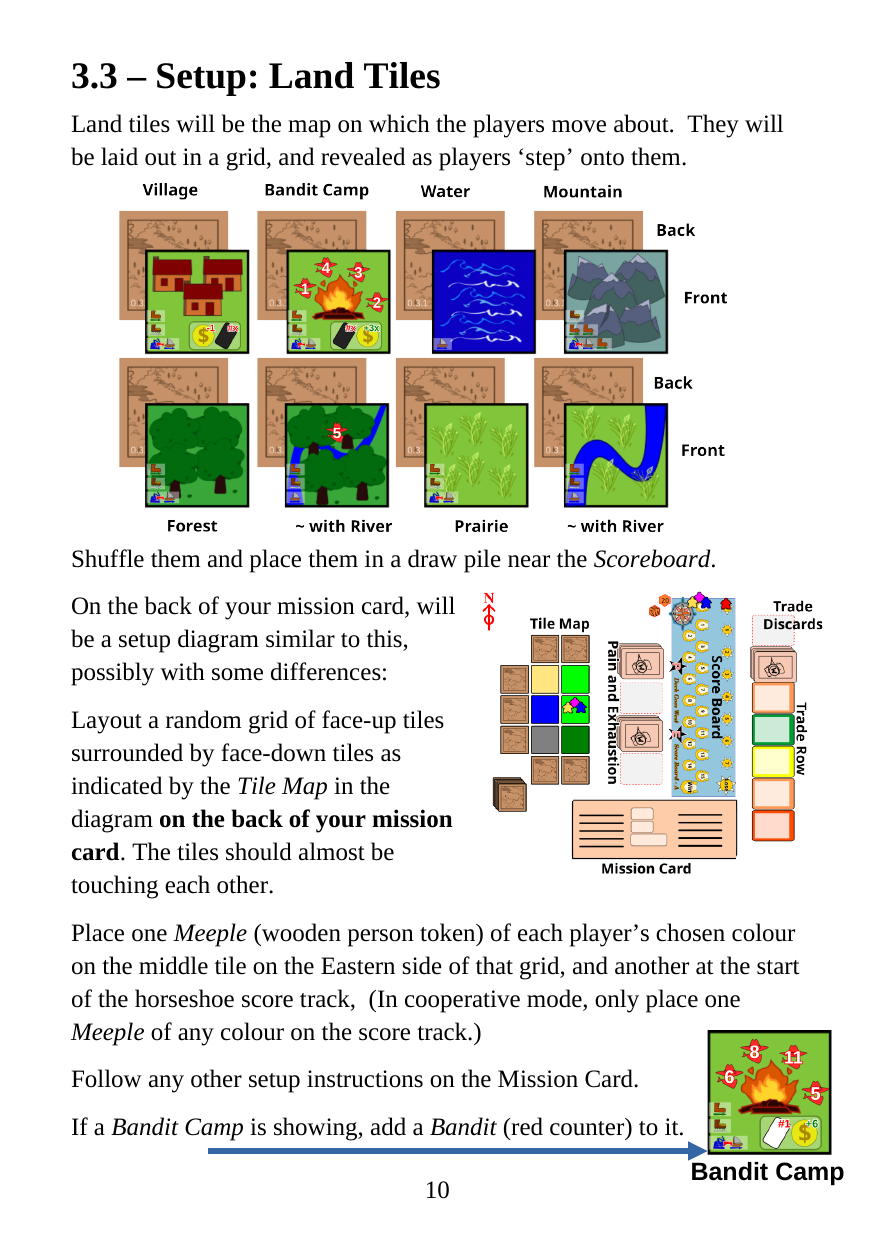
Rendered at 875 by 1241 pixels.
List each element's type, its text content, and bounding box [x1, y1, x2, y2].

text Shuffle them and place them in a draw pile near the Scoreboard. [71, 544, 803, 572]
text If a Bandit Camp is showing, add a Bandit (red counter) to it. [71, 1112, 707, 1141]
text Land tiles will be the map on which the players move about. They will be laid out in a grid, and revealed as players ‘step’ onto them. [71, 109, 803, 171]
picture [472, 585, 841, 887]
picture [707, 1030, 832, 1155]
text Follow any other setup instructions on the Mission Card. [71, 1064, 707, 1093]
text Layout a random grid of face-up tiles surrounded by face-down tiles as indicated by the Tile Map in the diagram on the back of your mission card. The tiles should almost be touching each other. [71, 705, 803, 899]
subtitle 3.3 – Setup: Land Tiles [71, 53, 803, 96]
text On the back of your mission card, will be a setup diagram similar to this, possibly with some differences: [71, 591, 472, 686]
text Place one Meeple (wooden person token) of each player’s chosen colour on the middle tile on the Eastern side of that grid, and another at the start of the horseshoe score track, (In cooperative mode, only place one Meeple of any colour on the score track.) [71, 918, 803, 1046]
picture [119, 183, 727, 532]
